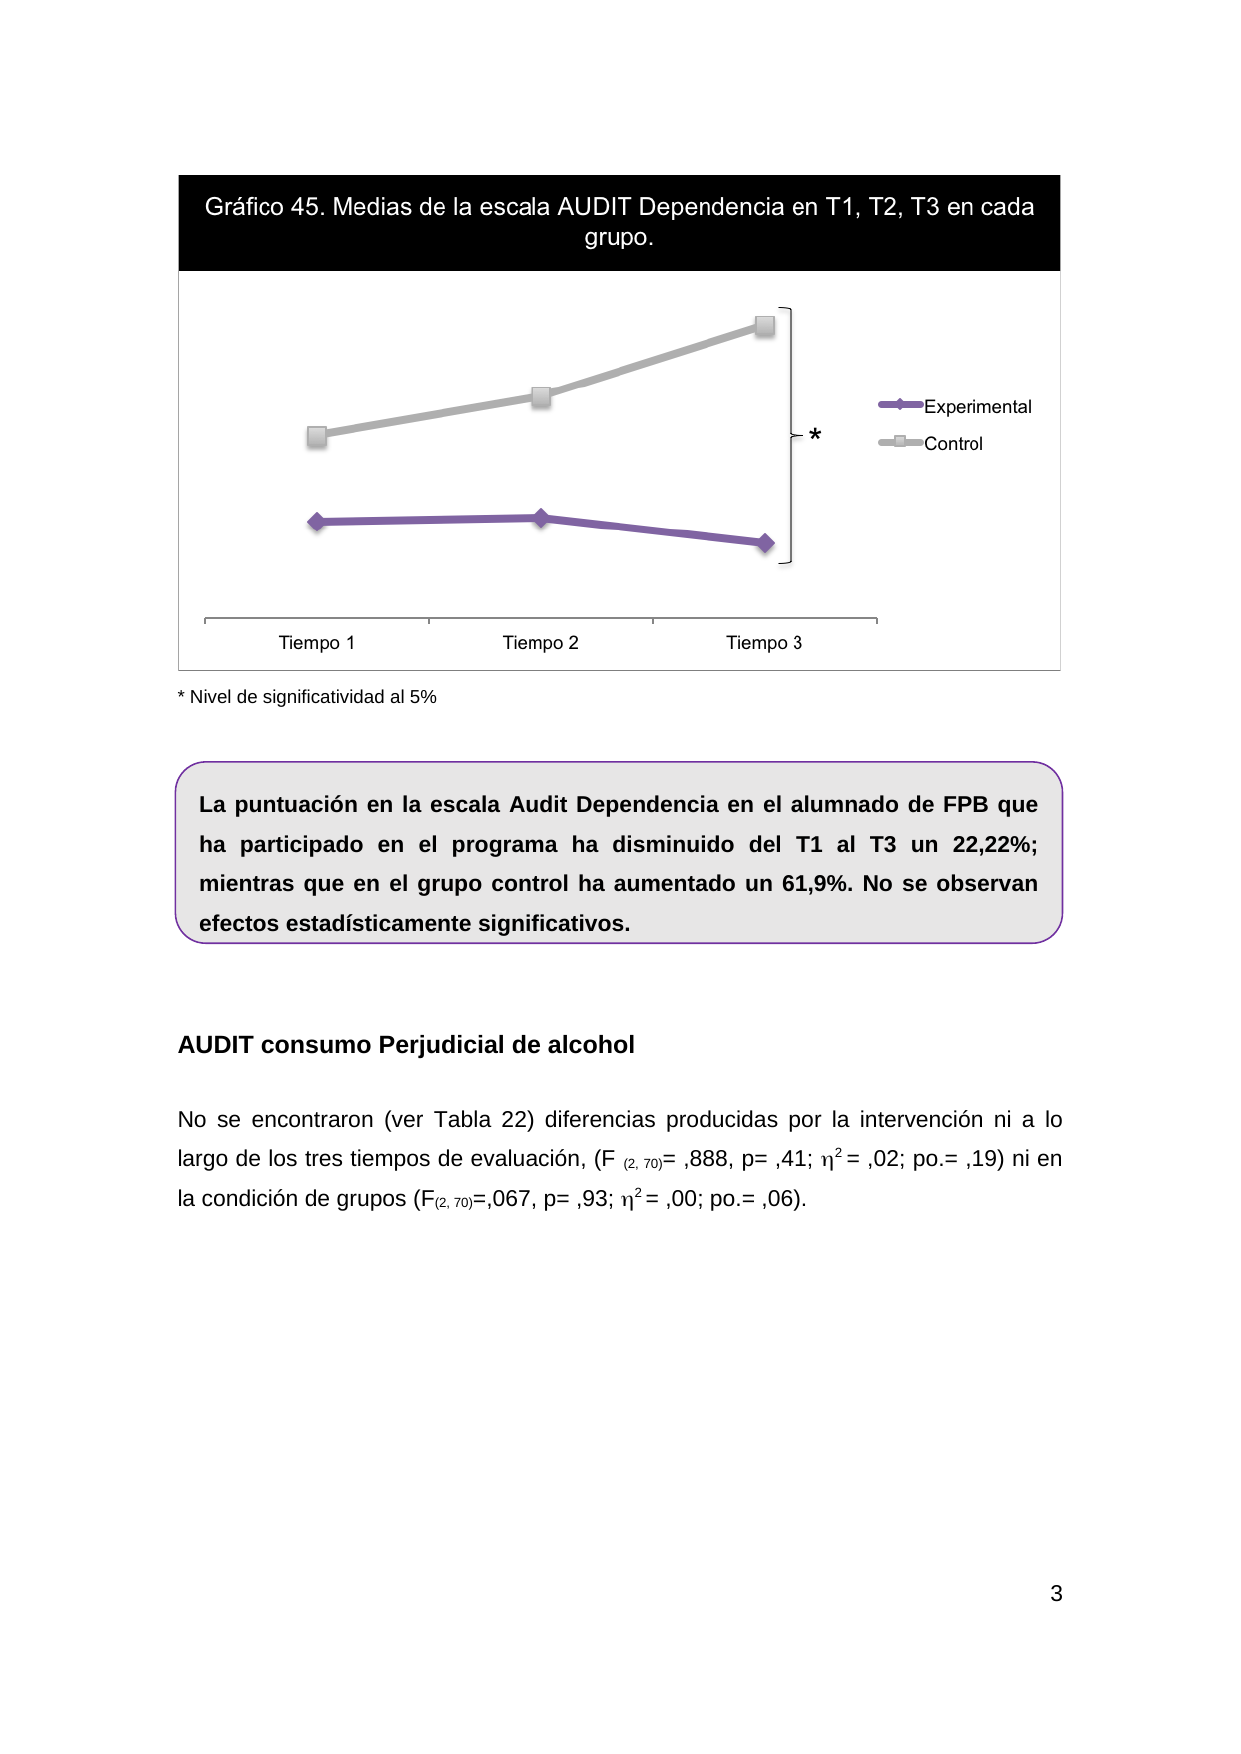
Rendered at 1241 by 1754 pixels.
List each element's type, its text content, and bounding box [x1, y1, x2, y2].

picture [178, 175, 1061, 671]
text * Nivel de significatividad al 5% [177, 685, 1063, 707]
text No se encontraron (ver Tabla 22) diferencias producidas por la intervención ni a lo largo de los tres tiempos de evaluación, (F (2, 70)= ,888, p= ,41; 2 = ,02; po.= ,19) ni en la condición de grupos (F(2, 70)=,067, p= ,93; 2 = ,00; po.= ,06). [177, 1106, 1063, 1211]
subtitle AUDIT consumo Perjudicial de alcohol [177, 1030, 1063, 1059]
